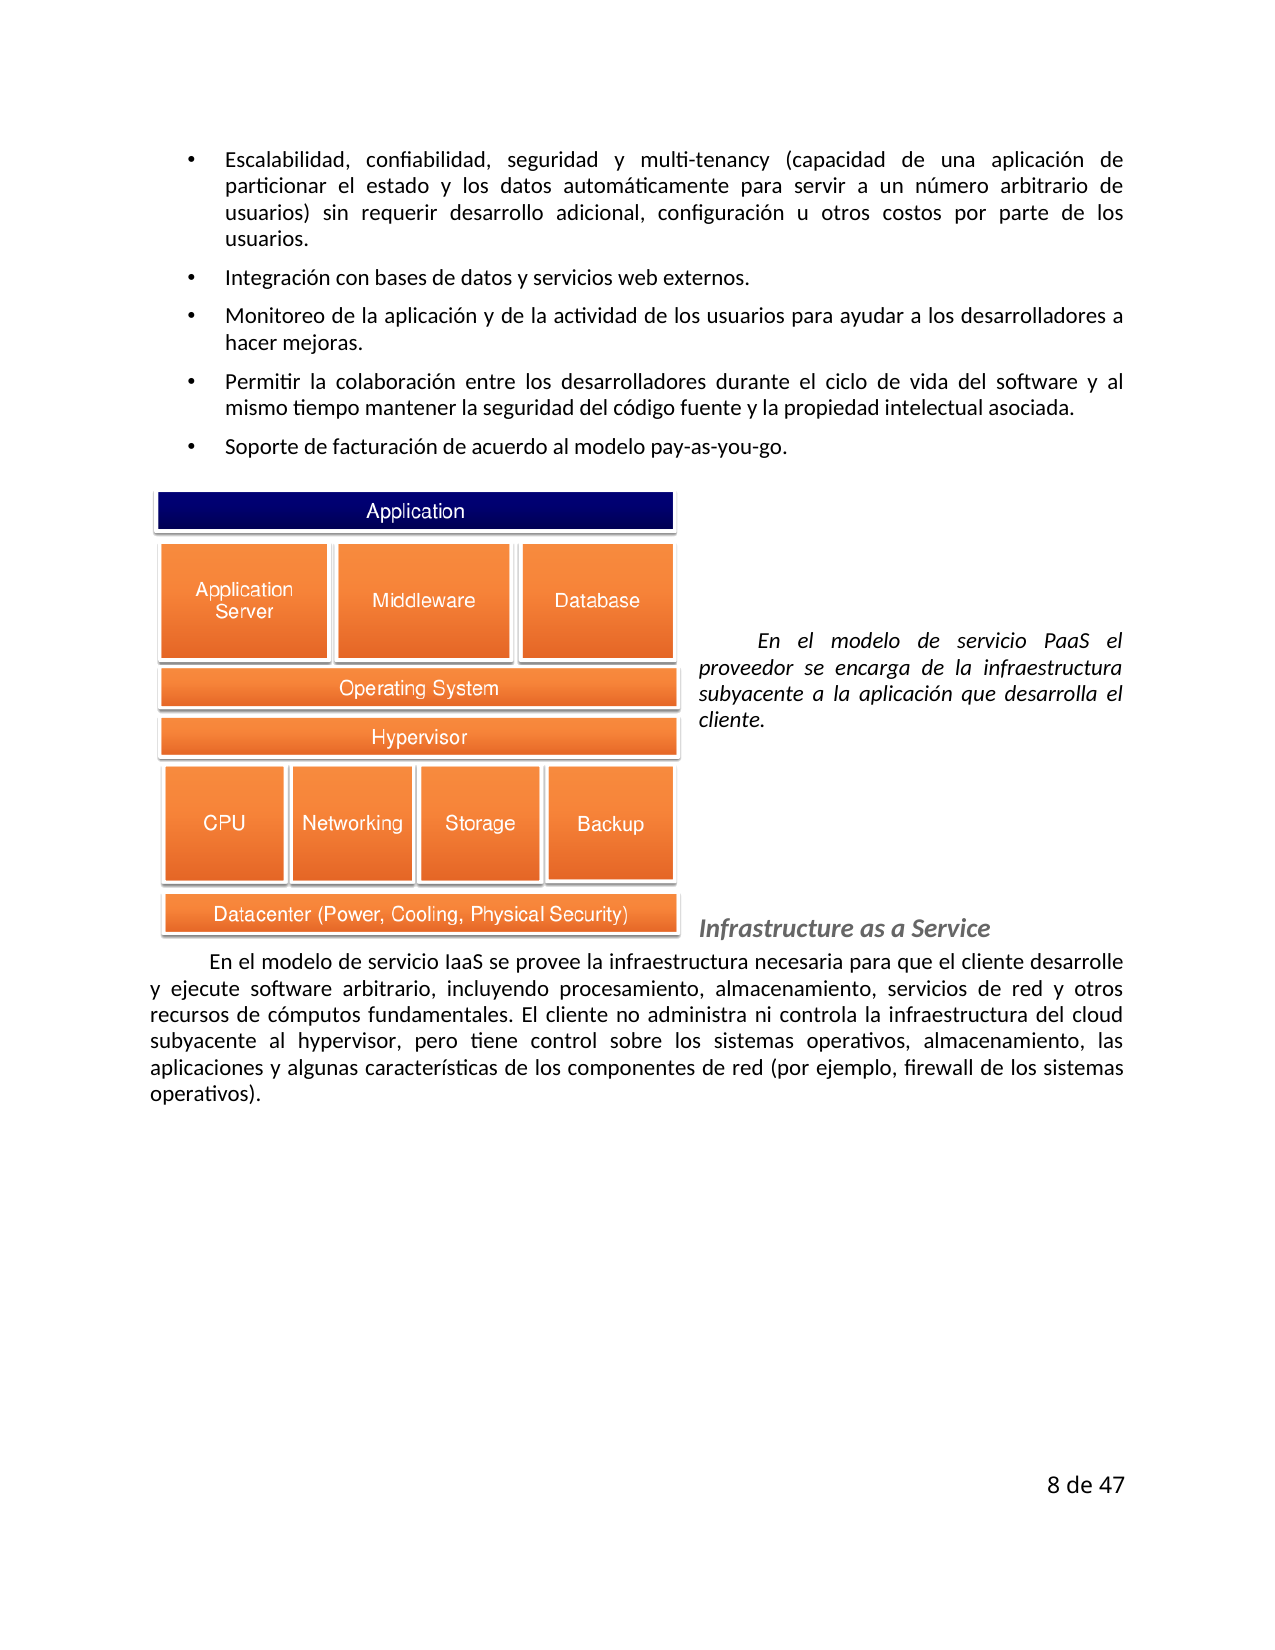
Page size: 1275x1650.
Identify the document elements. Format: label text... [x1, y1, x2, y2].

subtitle Infrastructure as a Service [687, 917, 1125, 944]
list Escalabilidad, confiabilidad, seguridad y multi-tenancy (capacidad de una aplicación de particionar el estado y los datos automáticamente para servir a un número arbitrario de usuarios) sin requerir desarrollo adicional, configuración u otros costos por parte de los usuarios. [187, 150, 1125, 252]
list Monitoreo de la aplicación y de la actividad de los usuarios para ayudar a los desarrolladores a hacer mejoras. [187, 307, 1125, 356]
text En el modelo de servicio IaaS se provee la infraestructura necesaria para que el cliente desarrolle y ejecute software arbitrario, incluyendo procesamiento, almacenamiento, servicios de red y otros recursos de cómputos fundamentales. El cliente no administra ni controla la infraestructura del cloud subyacente al hypervisor, pero tiene control sobre los sistemas operativos, almacenamiento, las aplicaciones y algunas características de los componentes de red (por ejemplo, firewall de los sistemas operativos). [150, 953, 1125, 1107]
list Soporte de facturación de acuerdo al modelo pay-as-you-go. [187, 437, 1125, 460]
list Permitir la colaboración entre los desarrolladores durante el ciclo de vida del software y al mismo tiempo mantener la seguridad del código fuente y la propiedad intelectual asociada. [187, 372, 1125, 421]
list Integración con bases de datos y servicios web externos. [187, 268, 1125, 291]
text En el modelo de servicio PaaS el proveedor se encarga de la infraestructura subyacente a la aplicación que desarrolla el cliente. [687, 631, 1125, 733]
picture [150, 482, 687, 945]
